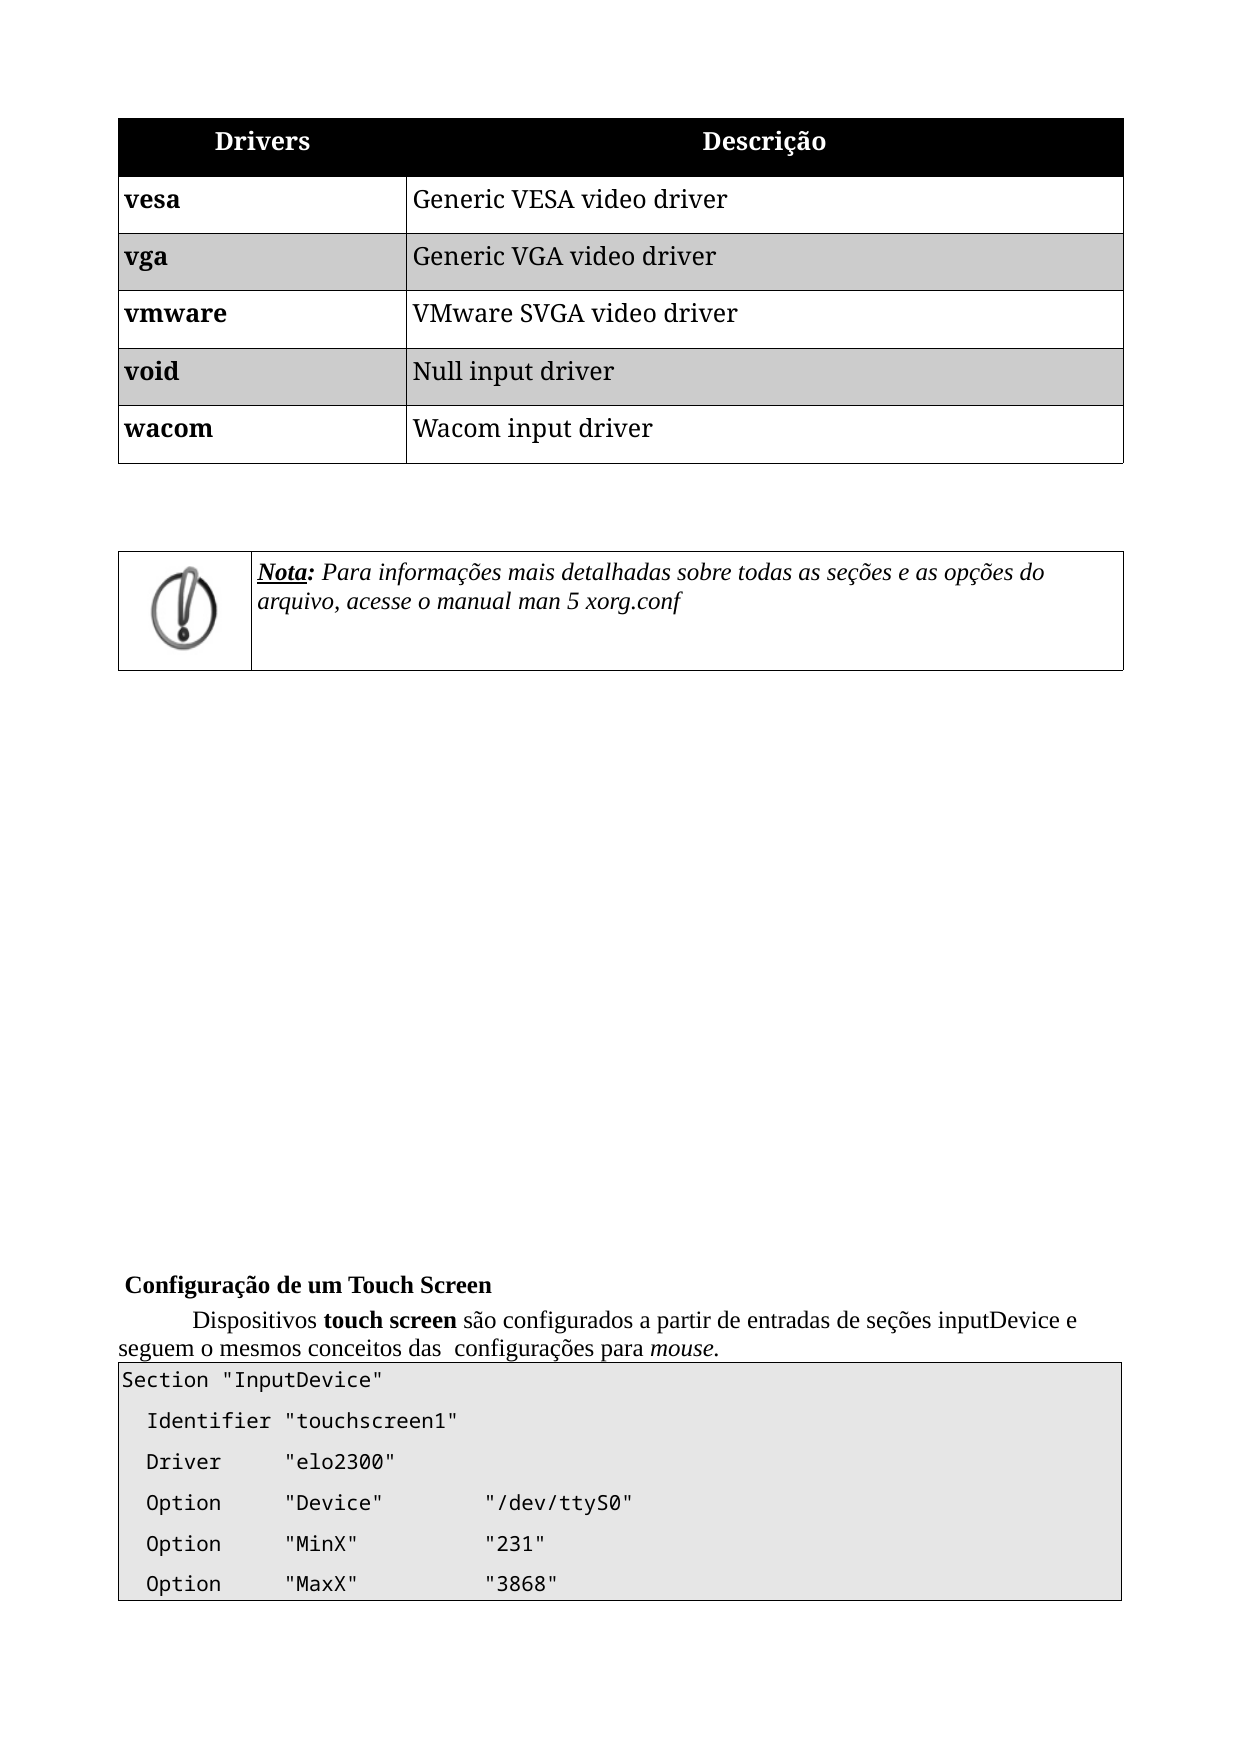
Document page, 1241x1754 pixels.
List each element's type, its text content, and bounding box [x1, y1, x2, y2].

table_cell vga [119, 234, 406, 290]
table_header Drivers [119, 119, 406, 176]
table_cell void [119, 349, 406, 405]
table_cell Generic VESA video driver [407, 177, 1123, 233]
table_header Descrição [407, 119, 1123, 176]
subtitle Configuração de um Touch Screen [118, 1270, 1122, 1298]
table_cell Wacom input driver [407, 406, 1123, 462]
text Option "MinX" "231" [119, 1526, 1121, 1557]
text Driver "elo2300" [119, 1444, 1121, 1475]
text Section "InputDevice" [119, 1363, 1121, 1394]
table_header Nota: Para informações mais detalhadas sobre todas as seções e as opções do arquivo, acesse o manual man 5 xorg.conf [252, 552, 1123, 669]
table_header [119, 552, 251, 669]
table_cell vesa [119, 177, 406, 233]
text Identifier "touchscreen1" [119, 1403, 1121, 1434]
table_cell Null input driver [407, 349, 1123, 405]
text Dispositivos touch screen são configurados a partir de entradas de seções inputDevice e seguem o mesmos conceitos das configurações para mouse. [118, 1305, 1122, 1362]
table_cell Generic VGA video driver [407, 234, 1123, 290]
text Option "Device" "/dev/ttyS0" [119, 1485, 1121, 1516]
text Option "MaxX" "3868" [119, 1566, 1121, 1600]
table_cell wacom [119, 406, 406, 462]
table_cell vmware [119, 291, 406, 348]
table_cell VMware SVGA video driver [407, 291, 1123, 348]
